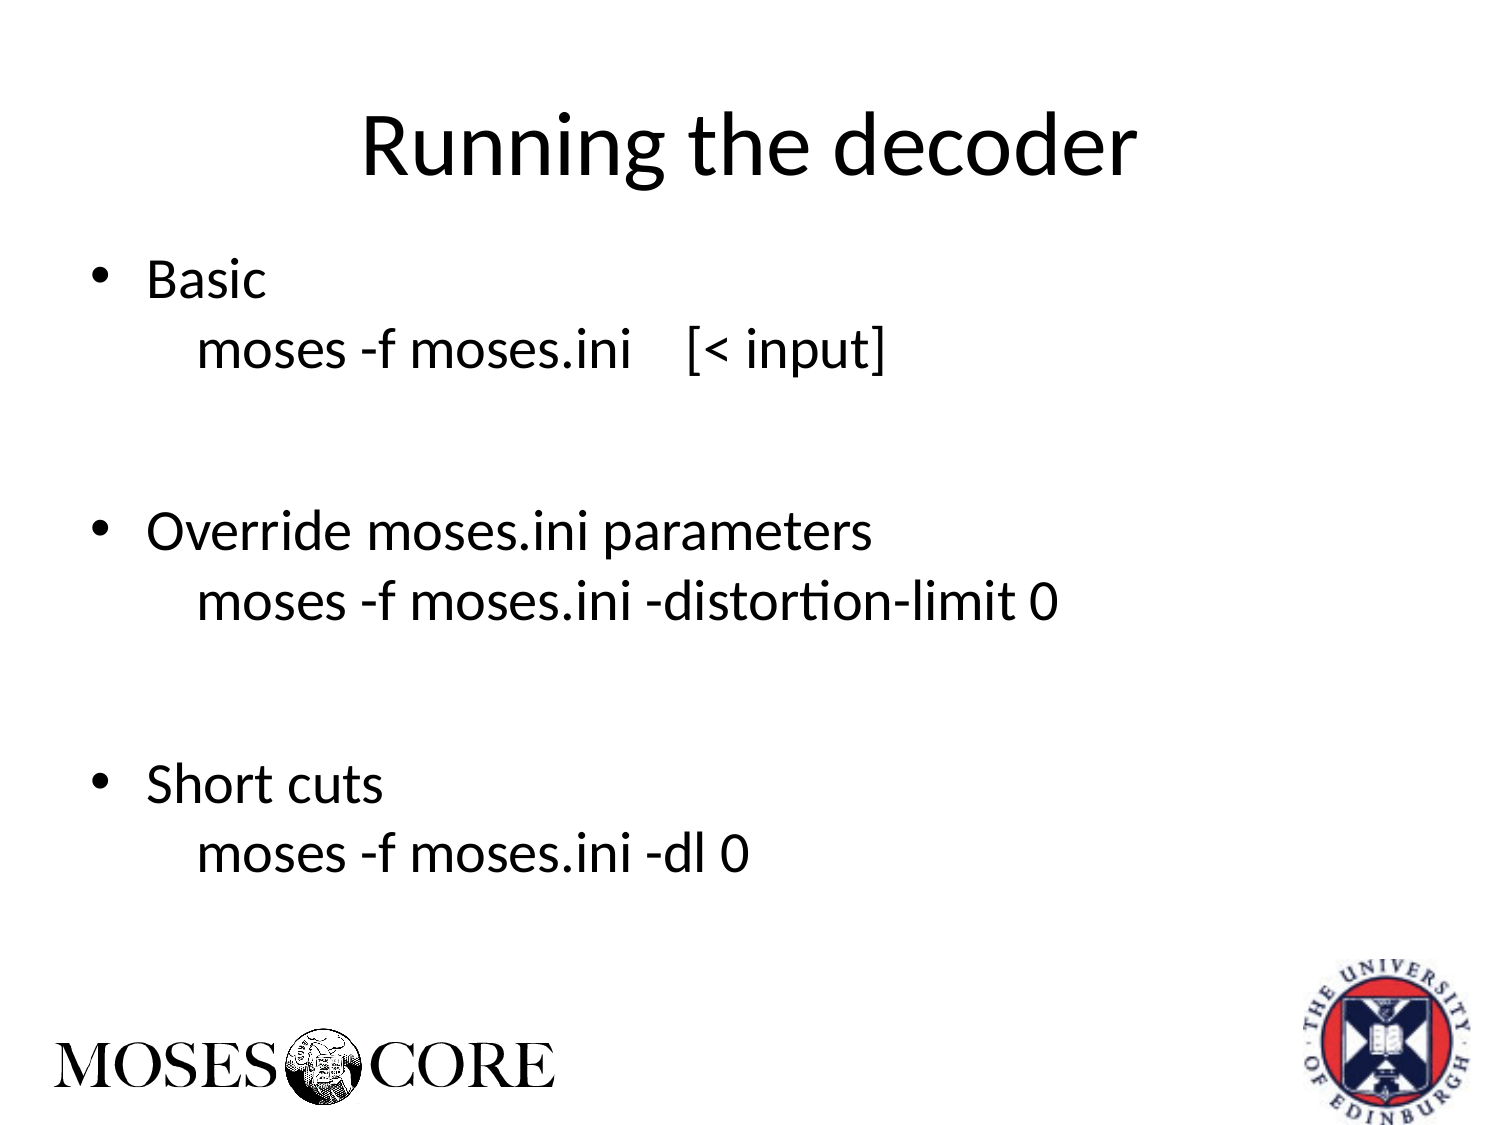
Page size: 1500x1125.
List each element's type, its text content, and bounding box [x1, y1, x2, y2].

list Basic moses -f moses.ini [< input] Override moses.ini parameters moses -f moses.ini -distortion-limit 0 Short cuts moses -f moses.ini -dl 0 [75, 232, 1426, 1006]
picture [1303, 959, 1475, 1125]
title Running the decoder [75, 45, 1426, 232]
picture [53, 1025, 555, 1108]
